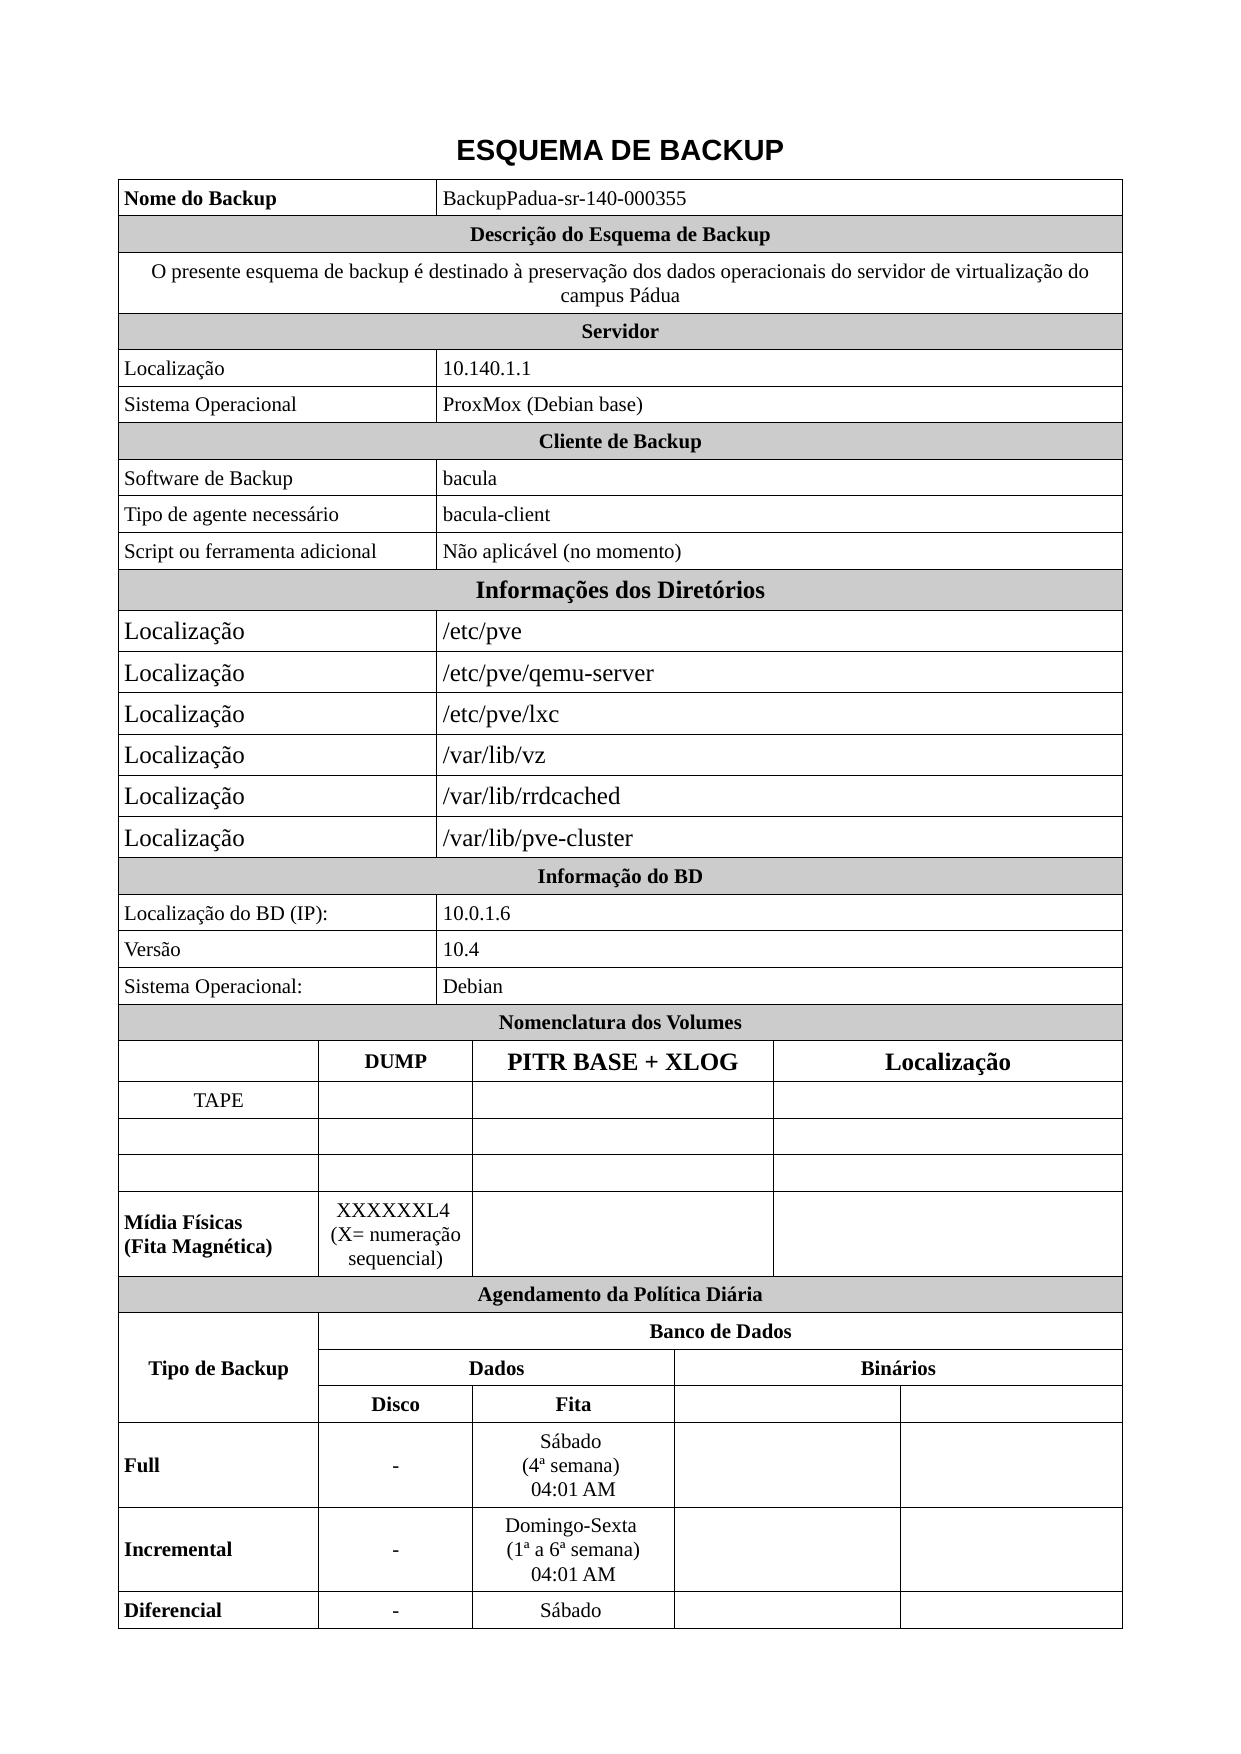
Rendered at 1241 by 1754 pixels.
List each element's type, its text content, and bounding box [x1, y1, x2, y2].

table_cell 10.140.1.1 [437, 350, 1122, 386]
table_cell Incremental [119, 1508, 318, 1591]
table_header BackupPadua-sr-140-000355 [437, 180, 1122, 215]
table_cell Full [119, 1423, 318, 1507]
table_cell Localização do BD (IP): [119, 895, 436, 930]
table_cell [119, 1119, 318, 1154]
table_cell [774, 1192, 1122, 1276]
table_cell Localização [119, 350, 436, 386]
table_cell Localização [119, 652, 436, 692]
table_cell Script ou ferramenta adicional [119, 533, 436, 568]
table_cell [473, 1119, 773, 1154]
table_cell Versão [119, 931, 436, 967]
table_cell Localização [119, 776, 436, 816]
table_cell Mídia Físicas (Fita Magnética) [119, 1192, 318, 1276]
table_cell [473, 1155, 773, 1191]
table_cell Não aplicável (no momento) [437, 533, 1122, 568]
table_cell - [319, 1592, 472, 1628]
table_cell Descrição do Esquema de Backup [119, 216, 1122, 252]
table_cell PITR BASE + XLOG [473, 1041, 773, 1081]
table_cell Nomenclatura dos Volumes [119, 1005, 1122, 1040]
table_cell Dados [319, 1350, 674, 1385]
table_cell [675, 1508, 900, 1591]
table_cell Informação do BD [119, 858, 1122, 894]
table_cell 10.4 [437, 931, 1122, 967]
table_cell /etc/pve/qemu-server [437, 652, 1122, 692]
table_cell Servidor [119, 314, 1122, 349]
table_cell Localização [119, 817, 436, 857]
table_cell Disco [319, 1386, 472, 1422]
table_cell - [319, 1508, 472, 1591]
table_cell Sistema Operacional [119, 387, 436, 422]
table_cell Localização [774, 1041, 1122, 1081]
table_cell O presente esquema de backup é destinado à preservação dos dados operacionais do servidor de virtualização do campus Pádua [119, 253, 1122, 312]
table_cell Tipo de Backup [119, 1313, 318, 1422]
table_cell [319, 1082, 472, 1118]
table_cell Diferencial [119, 1592, 318, 1628]
table_cell [675, 1386, 900, 1422]
table_cell [675, 1592, 900, 1628]
table_cell Fita [473, 1386, 674, 1422]
table_cell Agendamento da Política Diária [119, 1277, 1122, 1312]
table_cell [774, 1155, 1122, 1191]
table_cell [675, 1423, 900, 1507]
table_cell [901, 1386, 1122, 1422]
table_cell /var/lib/vz [437, 735, 1122, 775]
table_cell 10.0.1.6 [437, 895, 1122, 930]
table_cell Tipo de agente necessário [119, 496, 436, 532]
table_cell XXXXXXL4 (X= numeração sequencial) [319, 1192, 472, 1276]
table_cell bacula-client [437, 496, 1122, 532]
table_cell Localização [119, 611, 436, 651]
table_cell TAPE [119, 1082, 318, 1118]
table_cell Software de Backup [119, 460, 436, 495]
table_cell Domingo-Sexta (1ª a 6ª semana) 04:01 AM [473, 1508, 674, 1591]
table_cell [774, 1119, 1122, 1154]
table_cell [774, 1082, 1122, 1118]
table_cell Binários [675, 1350, 1122, 1385]
table_cell Localização [119, 735, 436, 775]
table_cell Sistema Operacional: [119, 968, 436, 1003]
table_cell /etc/pve/lxc [437, 693, 1122, 733]
subtitle ESQUEMA DE BACKUP [118, 133, 1122, 166]
table_cell [901, 1592, 1122, 1628]
table_cell /var/lib/pve-cluster [437, 817, 1122, 857]
table_cell Debian [437, 968, 1122, 1003]
table_cell /var/lib/rrdcached [437, 776, 1122, 816]
table_cell [119, 1041, 318, 1081]
table_cell [473, 1192, 773, 1276]
table_cell [473, 1082, 773, 1118]
table_cell [901, 1508, 1122, 1591]
table_cell Localização [119, 693, 436, 733]
table_cell - [319, 1423, 472, 1507]
table_cell Sábado [473, 1592, 674, 1628]
table_cell [119, 1155, 318, 1191]
table_cell [319, 1119, 472, 1154]
table_cell [901, 1423, 1122, 1507]
table_cell /etc/pve [437, 611, 1122, 651]
table_cell bacula [437, 460, 1122, 495]
table_header Nome do Backup [119, 180, 436, 215]
table_cell Informações dos Diretórios [119, 570, 1122, 610]
table_cell Sábado (4ª semana) 04:01 AM [473, 1423, 674, 1507]
table_cell ProxMox (Debian base) [437, 387, 1122, 422]
table_cell [319, 1155, 472, 1191]
table_cell Cliente de Backup [119, 423, 1122, 459]
table_cell Banco de Dados [319, 1313, 1122, 1349]
table_cell DUMP [319, 1041, 472, 1081]
